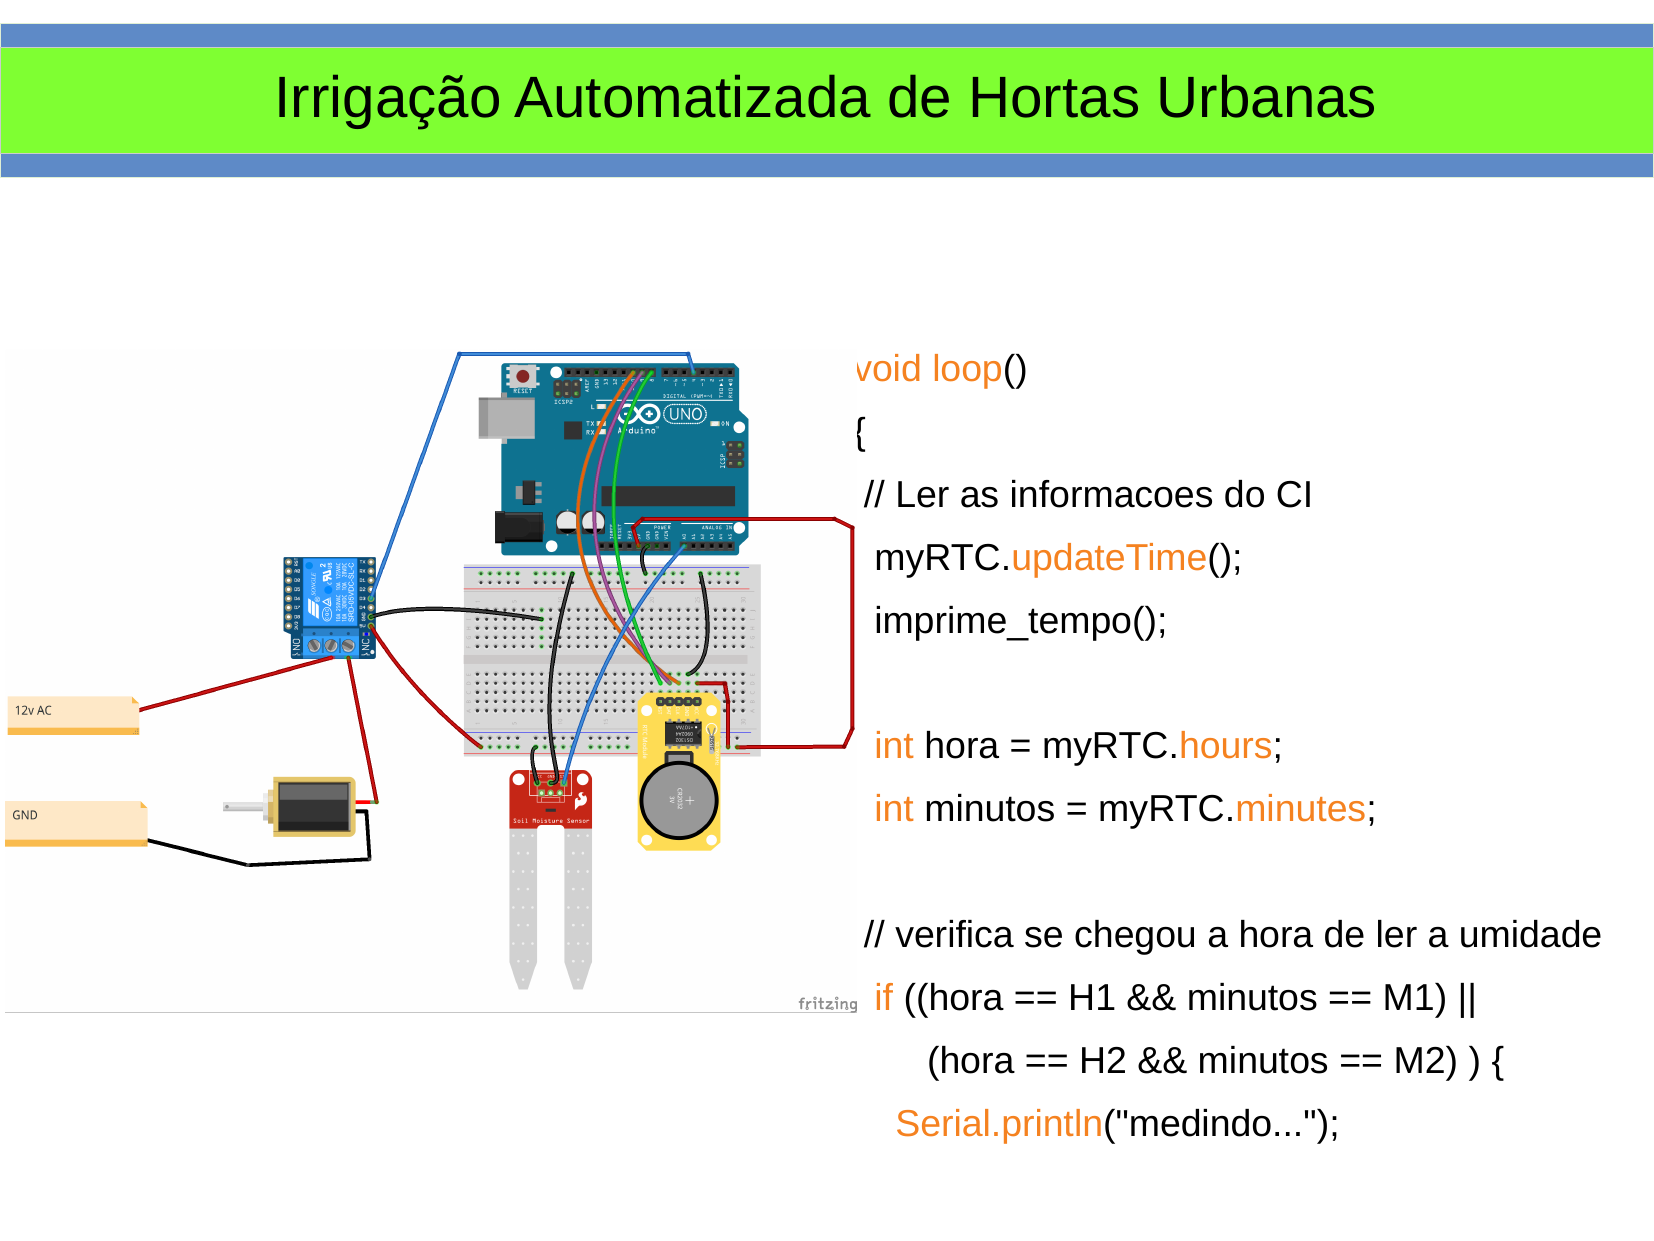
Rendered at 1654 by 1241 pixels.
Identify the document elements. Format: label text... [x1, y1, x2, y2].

text_box [0, 23, 1654, 178]
picture [5, 349, 857, 1013]
text_box void loop() { // Ler as informacoes do CI myRTC.updateTime(); imprime_tempo(); int hora = myRTC.hours; int minutos = myRTC.minutes; // verifica se chegou a hora de ler a umidade if ((hora == H1 && minutos == M1) || (hora == H2 && minutos == M2) ) { Serial.println("medindo..."); [838, 318, 1654, 1185]
title Irrigação Automatizada de Hortas Urbanas [200, 41, 1512, 154]
